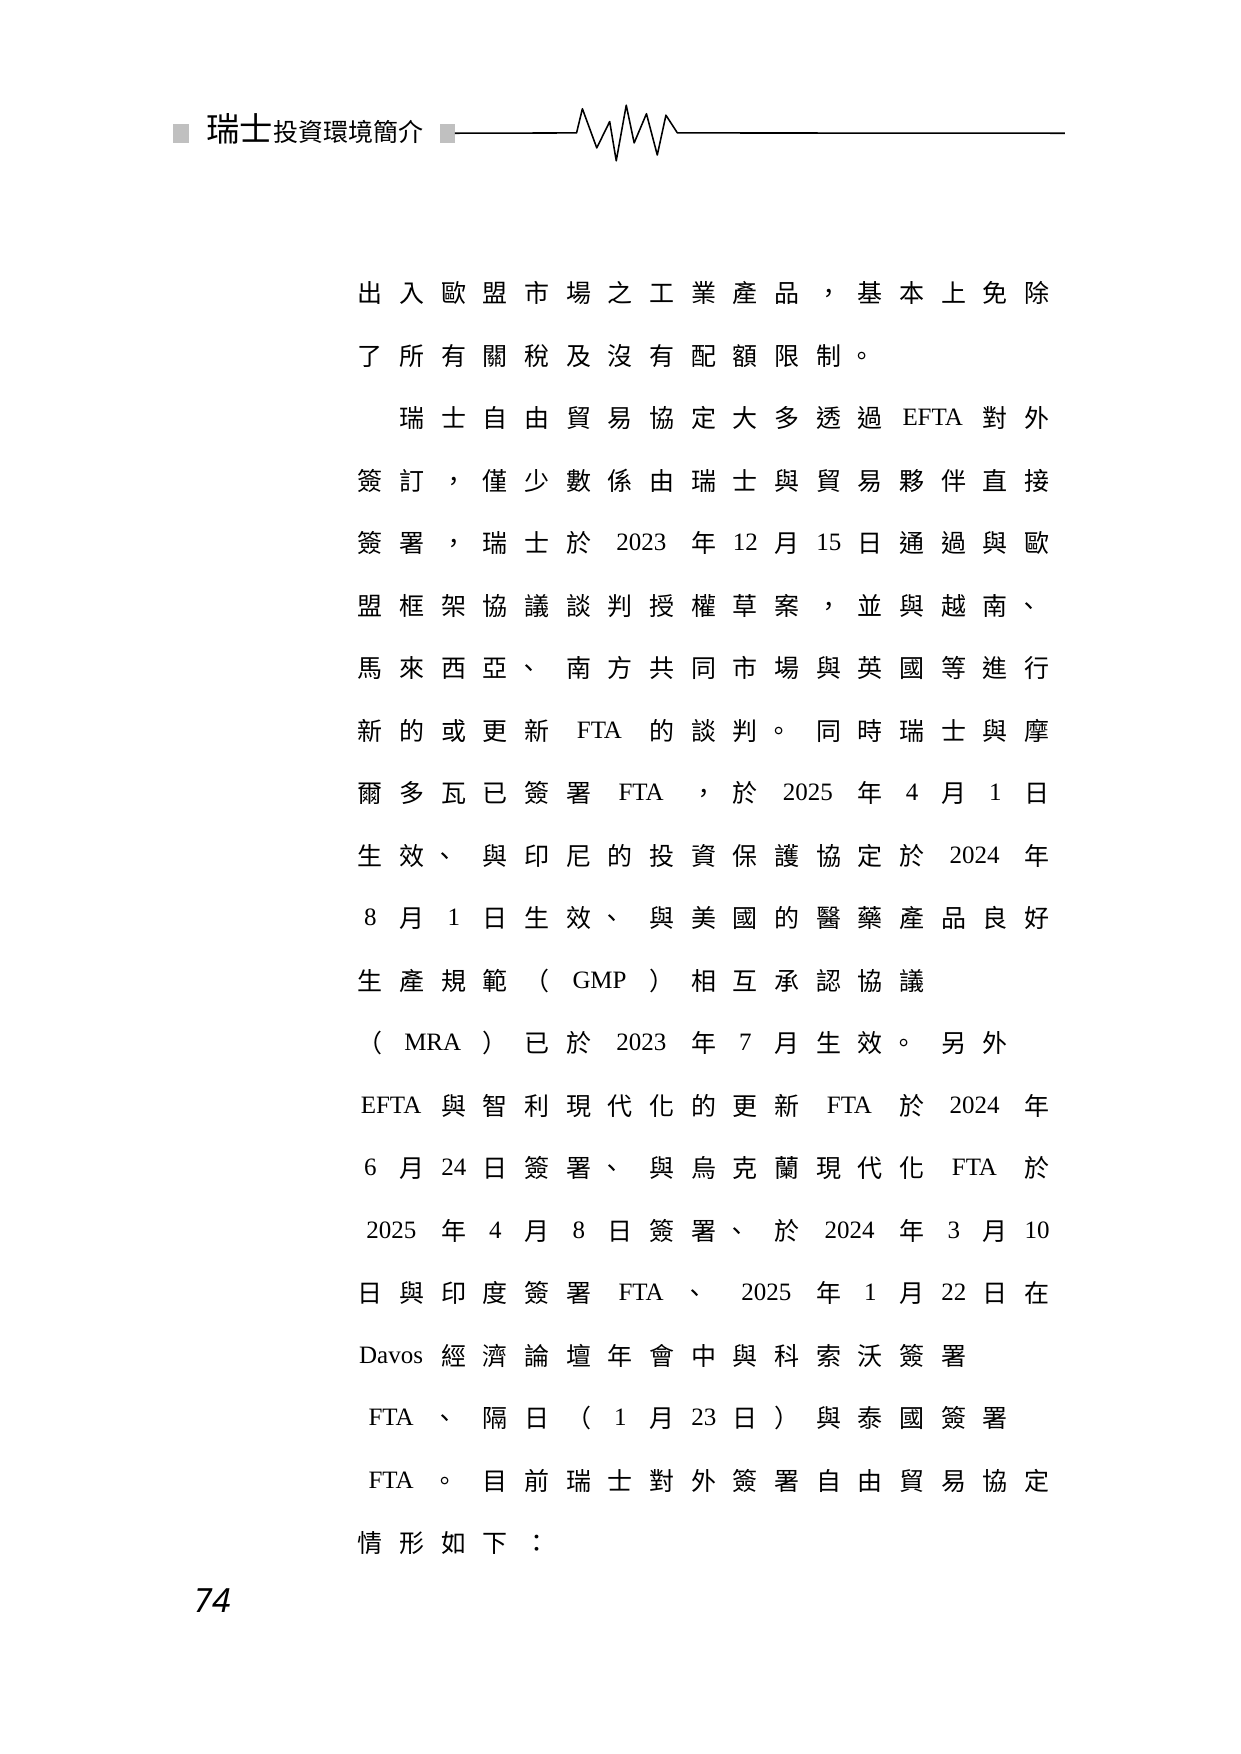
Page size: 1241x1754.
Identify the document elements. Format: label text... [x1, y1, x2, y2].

text 出入歐盟市場之工業產品，基本上免除了所有關稅及沒有配額限制。 [330, 250, 1058, 375]
text 瑞士自由貿易協定大多透過EFTA對外簽訂，僅少數係由瑞士與貿易夥伴直接簽署，瑞士於2023年12月15日通過與歐盟框架協議談判授權草案，並與越南、馬來西亞、南方共同市場與英國等進行新的或更新FTA的談判。同時瑞士與摩爾多瓦已簽署FTA，於2025年4月1日生效、與印尼的投資保護協定於2024年8月1日生效、與美國的醫藥產品良好生產規範（GMP）相互承認協議（MRA）已於2023年7月生效。另外EFTA與智利現代化的更新FTA於2024年6月24日簽署、與烏克蘭現代化FTA於2025年4月8日簽署、於2024年3月10日與印度簽署FTA、2025年1月22日在Davos經濟論壇年會中與科索沃簽署FTA、隔日（1月23日）與泰國簽署FTA。目前瑞士對外簽署自由貿易協定情形如下： [330, 375, 1058, 1563]
